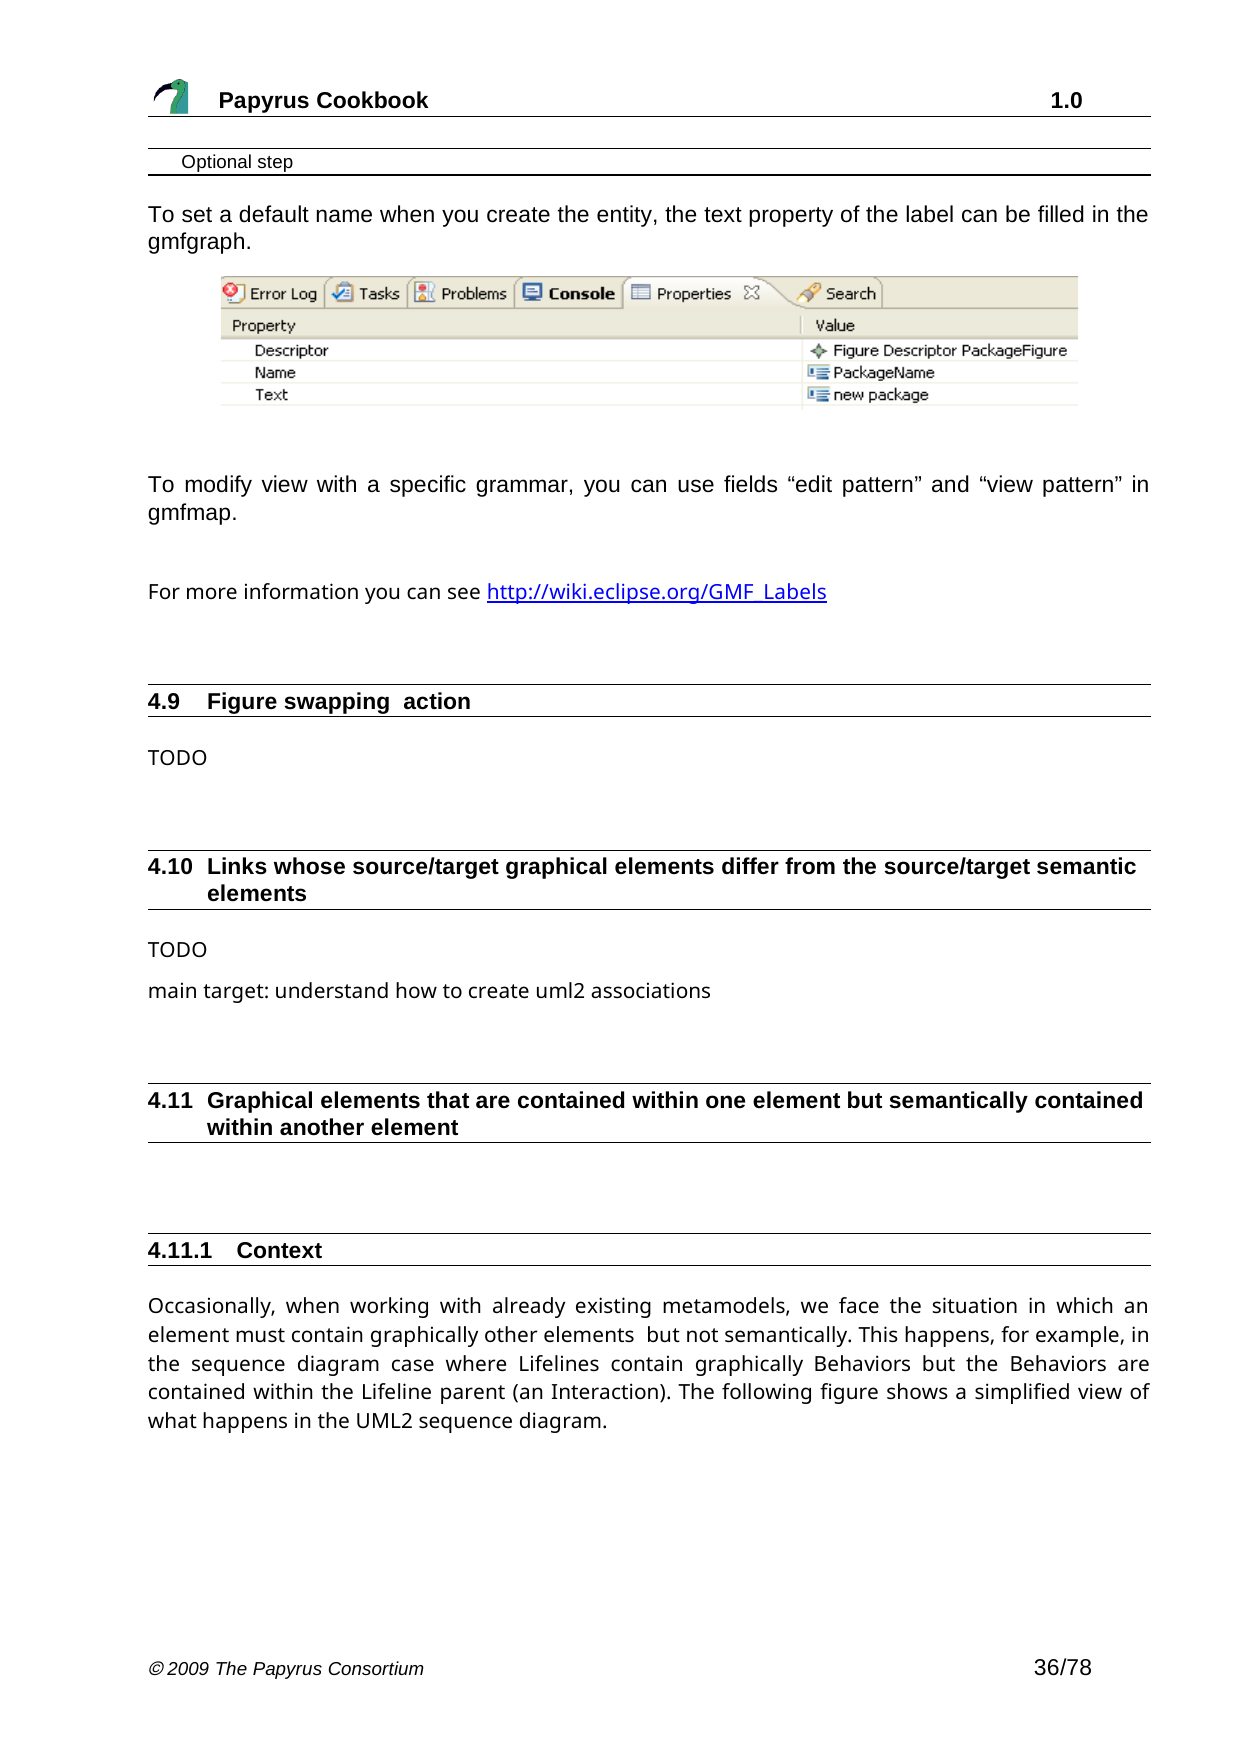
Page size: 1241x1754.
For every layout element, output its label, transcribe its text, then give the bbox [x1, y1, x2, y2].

text To modify view with a specific grammar, you can use fields “edit pattern” and “view pattern” in gmfmap. [148, 471, 1151, 525]
text TODO [148, 935, 1151, 963]
subtitle Links whose source/target graphical elements differ from the source/target semantic elements [148, 851, 1151, 909]
subtitle Context [148, 1234, 1151, 1265]
picture [153, 79, 189, 114]
subtitle Figure swapping action [148, 685, 1151, 716]
subtitle Graphical elements that are contained within one element but semantically contained within another element [148, 1084, 1151, 1142]
picture [220, 276, 1079, 410]
subtitle Optional step [148, 149, 1151, 174]
text main target: understand how to create uml2 associations [148, 976, 1151, 1004]
text Occasionally, when working with already existing metamodels, we face the situation in which an element must contain graphically other elements but not semantically. This happens, for example, in the sequence diagram case where Lifelines contain graphically Behaviors but the Behaviors are contained within the Lifeline parent (an Interaction). The following figure shows a simplified view of what happens in the UML2 sequence diagram. [148, 1291, 1151, 1434]
text To set a default name when you create the entity, the text property of the label can be filled in the gmfgraph. [148, 201, 1151, 255]
text For more information you can see http://wiki.eclipse.org/GMF_Labels [148, 577, 1151, 606]
text TODO [148, 742, 1151, 771]
